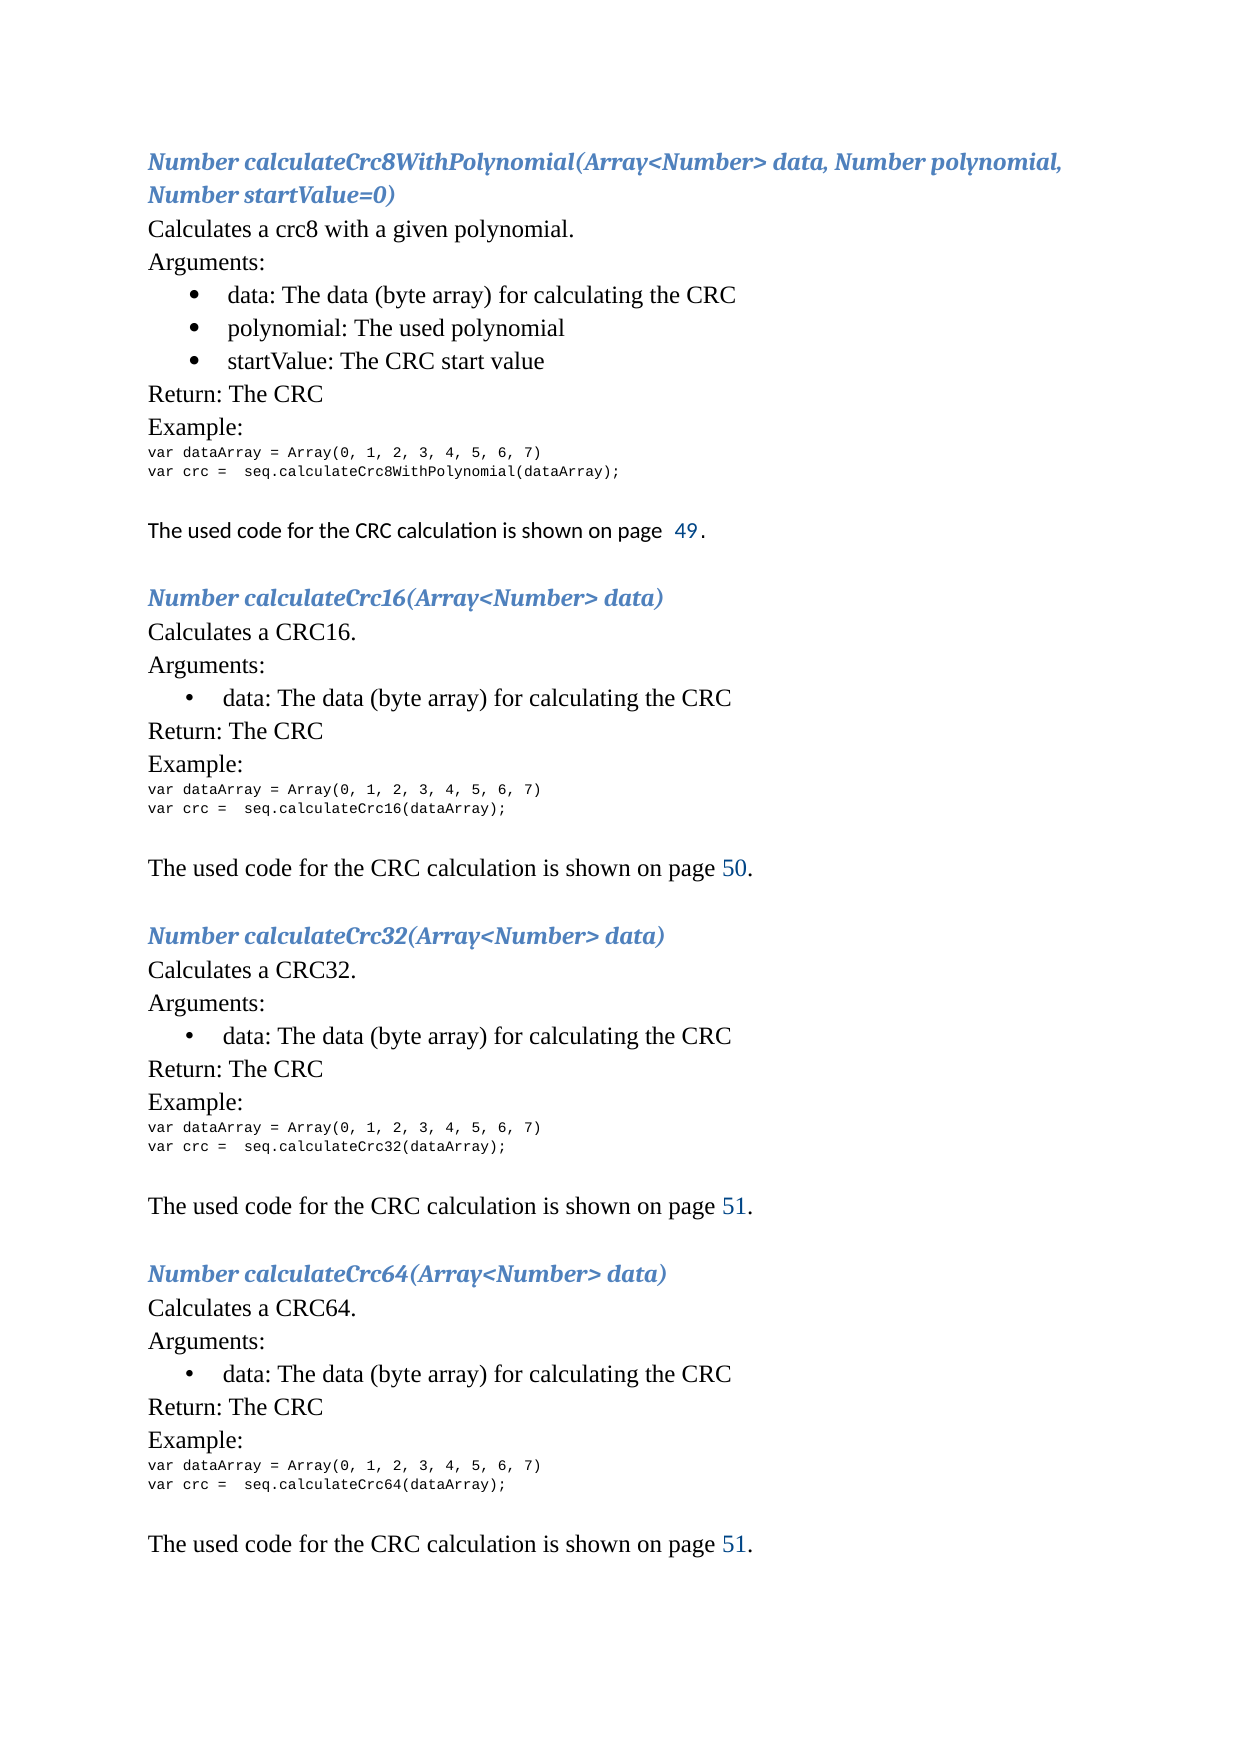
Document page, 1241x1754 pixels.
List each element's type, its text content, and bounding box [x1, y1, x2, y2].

subtitle Number calculateCrc8WithPolynomial(Array<Number> data, Number polynomial, Number startValue=0) [148, 148, 1093, 209]
text var crc = seq.calculateCrc8WithPolynomial(dataArray); [148, 464, 1093, 480]
subtitle Number calculateCrc64(Array<Number> data) [148, 1260, 1093, 1289]
list Return: The CRC [148, 716, 1093, 745]
text var dataArray = Array(0, 1, 2, 3, 4, 5, 6, 7) [148, 1458, 1093, 1474]
list Calculates a CRC32. [148, 955, 1093, 984]
list polynomial: The used polynomial [190, 313, 1093, 341]
text var crc = seq.calculateCrc64(dataArray); [148, 1477, 1093, 1493]
list startValue: The CRC start value [190, 346, 1093, 374]
list data: The data (byte array) for calculating the CRC [190, 280, 1093, 308]
text The used code for the CRC calculation is shown on page 50. [148, 853, 1093, 882]
list Arguments: [148, 650, 1093, 679]
list Return: The CRC [148, 1392, 1093, 1421]
list data: The data (byte array) for calculating the CRC [185, 1359, 1093, 1388]
subtitle Number calculateCrc16(Array<Number> data) [148, 584, 1093, 613]
text Calculates a crc8 with a given polynomial. [148, 214, 1093, 242]
list Calculates a CRC16. [148, 617, 1093, 646]
text var dataArray = Array(0, 1, 2, 3, 4, 5, 6, 7) [148, 445, 1093, 461]
text var dataArray = Array(0, 1, 2, 3, 4, 5, 6, 7) [148, 1120, 1093, 1137]
text Arguments: [148, 247, 1093, 275]
list Example: [148, 1087, 1093, 1116]
list Example: [148, 749, 1093, 778]
text var crc = seq.calculateCrc32(dataArray); [148, 1139, 1093, 1156]
list Arguments: [148, 988, 1093, 1017]
list Example: [148, 1425, 1093, 1454]
list Calculates a CRC64. [148, 1293, 1093, 1322]
list Arguments: [148, 1326, 1093, 1355]
text Example: [148, 412, 1093, 441]
text Return: The CRC [148, 379, 1093, 407]
text The used code for the CRC calculation is shown on page 51. [148, 1191, 1093, 1220]
text var crc = seq.calculateCrc16(dataArray); [148, 801, 1093, 817]
list data: The data (byte array) for calculating the CRC [185, 1021, 1093, 1050]
text The used code for the CRC calculation is shown on page 49. [148, 516, 1093, 544]
list data: The data (byte array) for calculating the CRC [185, 683, 1093, 712]
subtitle Number calculateCrc32(Array<Number> data) [148, 922, 1093, 951]
text var dataArray = Array(0, 1, 2, 3, 4, 5, 6, 7) [148, 782, 1093, 798]
text The used code for the CRC calculation is shown on page 51. [148, 1529, 1093, 1558]
list Return: The CRC [148, 1054, 1093, 1083]
